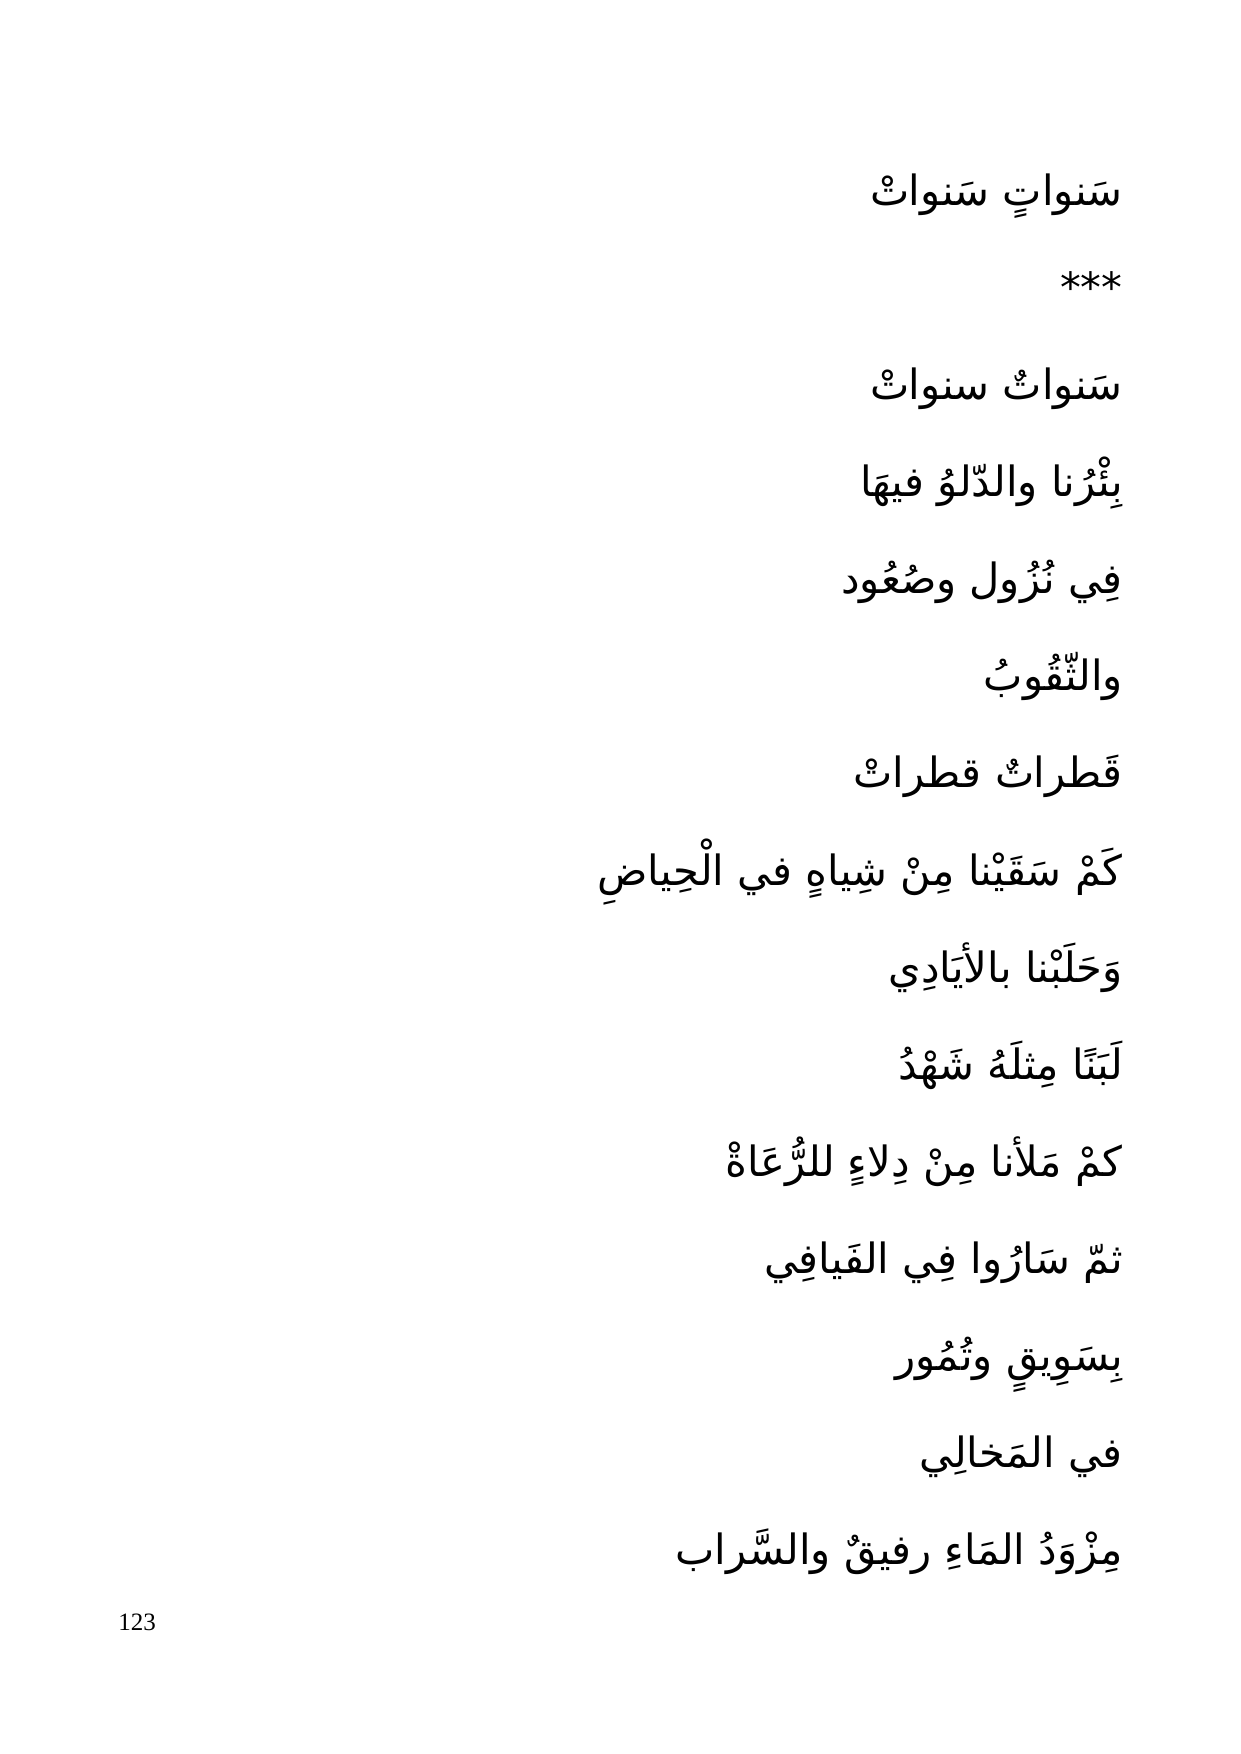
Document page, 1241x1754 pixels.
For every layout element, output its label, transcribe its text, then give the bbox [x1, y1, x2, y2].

text كَمْ سَقَيْنا مِنْ شِياهٍ في الْحِياضِ [118, 846, 1122, 895]
text ثمّ سَارُوا فِي الفَيافِي [118, 1234, 1122, 1283]
text فِي نُزُول وصُعُود [118, 555, 1122, 603]
text سَنواتٍ سَنواتْ [118, 167, 1122, 215]
text مِزْوَدُ المَاءِ رفيقٌ والسَّراب [118, 1526, 1122, 1574]
text في المَخالِي [118, 1429, 1122, 1477]
text لَبَنًا مِثلَهُ شَهْدُ [118, 1040, 1122, 1089]
text سَنواتٌ سنواتْ [118, 361, 1122, 409]
text كمْ مَلأنا مِنْ دِلاءٍ للرُّعَاةْ [118, 1137, 1122, 1186]
text وَحَلَبْنا بالأيَادِي [118, 943, 1122, 992]
text بِئْرُنا والدّلوُ فيهَا [118, 458, 1122, 506]
text قَطراتٌ قطراتْ [118, 749, 1122, 798]
text والثّقُوبُ [118, 652, 1122, 701]
text بِسَوِيقٍ وتُمُور [118, 1332, 1122, 1380]
text *** [118, 264, 1122, 312]
